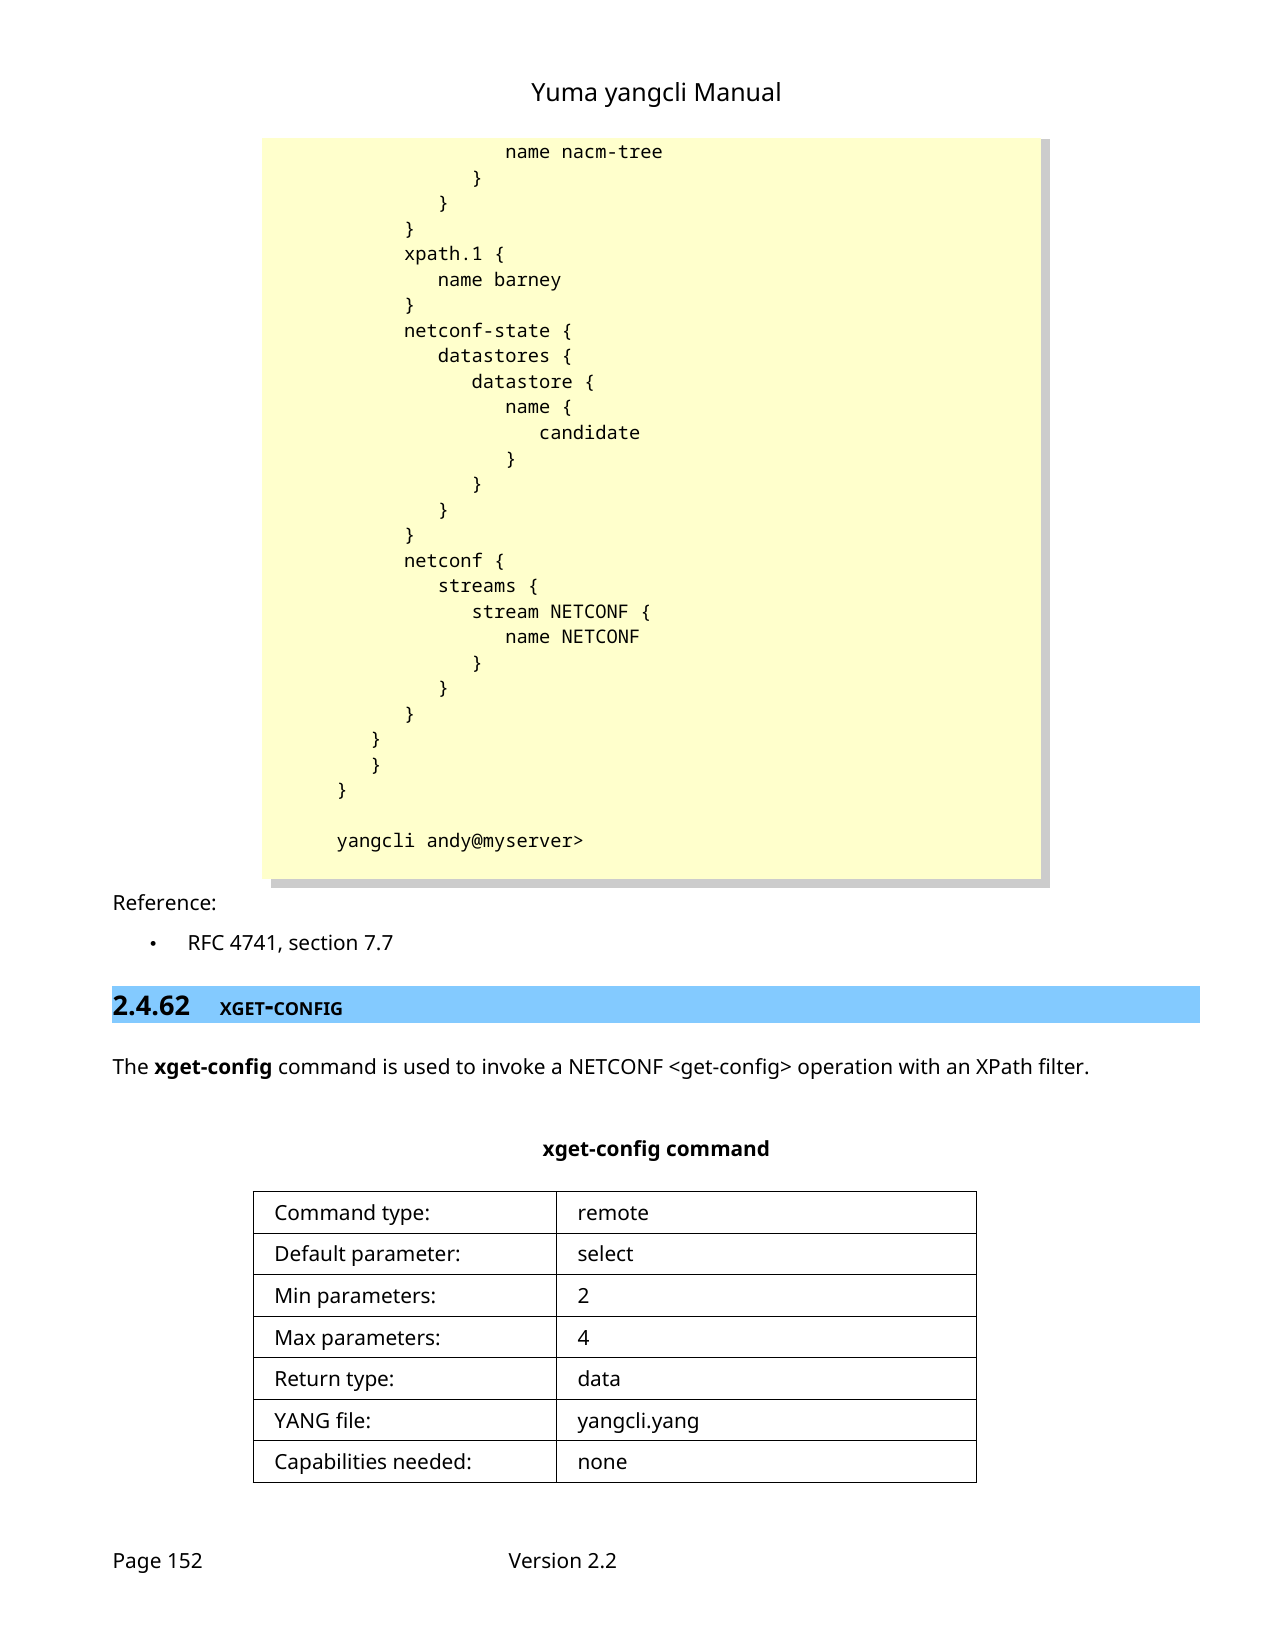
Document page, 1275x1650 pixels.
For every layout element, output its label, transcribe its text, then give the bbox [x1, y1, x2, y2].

text } [262, 215, 1041, 241]
list RFC 4741, section 7.7 [150, 928, 1200, 957]
text datastore { [262, 368, 1041, 394]
text } [262, 164, 1041, 189]
table_cell YANG file: [254, 1400, 556, 1440]
text } [262, 777, 1041, 802]
text The xget-config command is used to invoke a NETCONF <get-config> operation with an XPath filter. [112, 1052, 1200, 1081]
table_cell yangcli.yang [557, 1400, 976, 1440]
text Reference: [112, 888, 1200, 916]
table_cell data [557, 1358, 976, 1399]
text name NETCONF [262, 623, 1041, 649]
text } [262, 674, 1041, 700]
text name { [262, 394, 1041, 419]
subtitle xget-config command [127, 1134, 1185, 1162]
text } [262, 751, 1041, 777]
table_header remote [557, 1192, 976, 1232]
text netconf-state { [262, 317, 1041, 343]
text name nacm-tree [262, 138, 1041, 164]
table_cell 4 [557, 1317, 976, 1357]
text netconf { [262, 547, 1041, 572]
table_cell 2 [557, 1275, 976, 1316]
text } [262, 189, 1041, 215]
table_cell Default parameter: [254, 1234, 556, 1274]
text } [262, 700, 1041, 726]
text name barney [262, 266, 1041, 292]
text } [262, 726, 1041, 751]
subtitle xget-config [112, 986, 1200, 1023]
text } [262, 496, 1041, 521]
table_cell Min parameters: [254, 1275, 556, 1316]
table_header Command type: [254, 1192, 556, 1232]
text } [262, 649, 1041, 674]
text candidate [262, 419, 1041, 445]
text } [262, 470, 1041, 496]
text streams { [262, 572, 1041, 598]
text xpath.1 { [262, 241, 1041, 266]
text } [262, 521, 1041, 547]
text datastores { [262, 343, 1041, 368]
table_cell Max parameters: [254, 1317, 556, 1357]
text yangcli andy@myserver> [262, 828, 1041, 853]
text } [262, 292, 1041, 317]
table_cell Return type: [254, 1358, 556, 1399]
table_cell select [557, 1234, 976, 1274]
text stream NETCONF { [262, 598, 1041, 623]
table_cell none [557, 1441, 976, 1482]
text } [262, 445, 1041, 470]
table_cell Capabilities needed: [254, 1441, 556, 1482]
